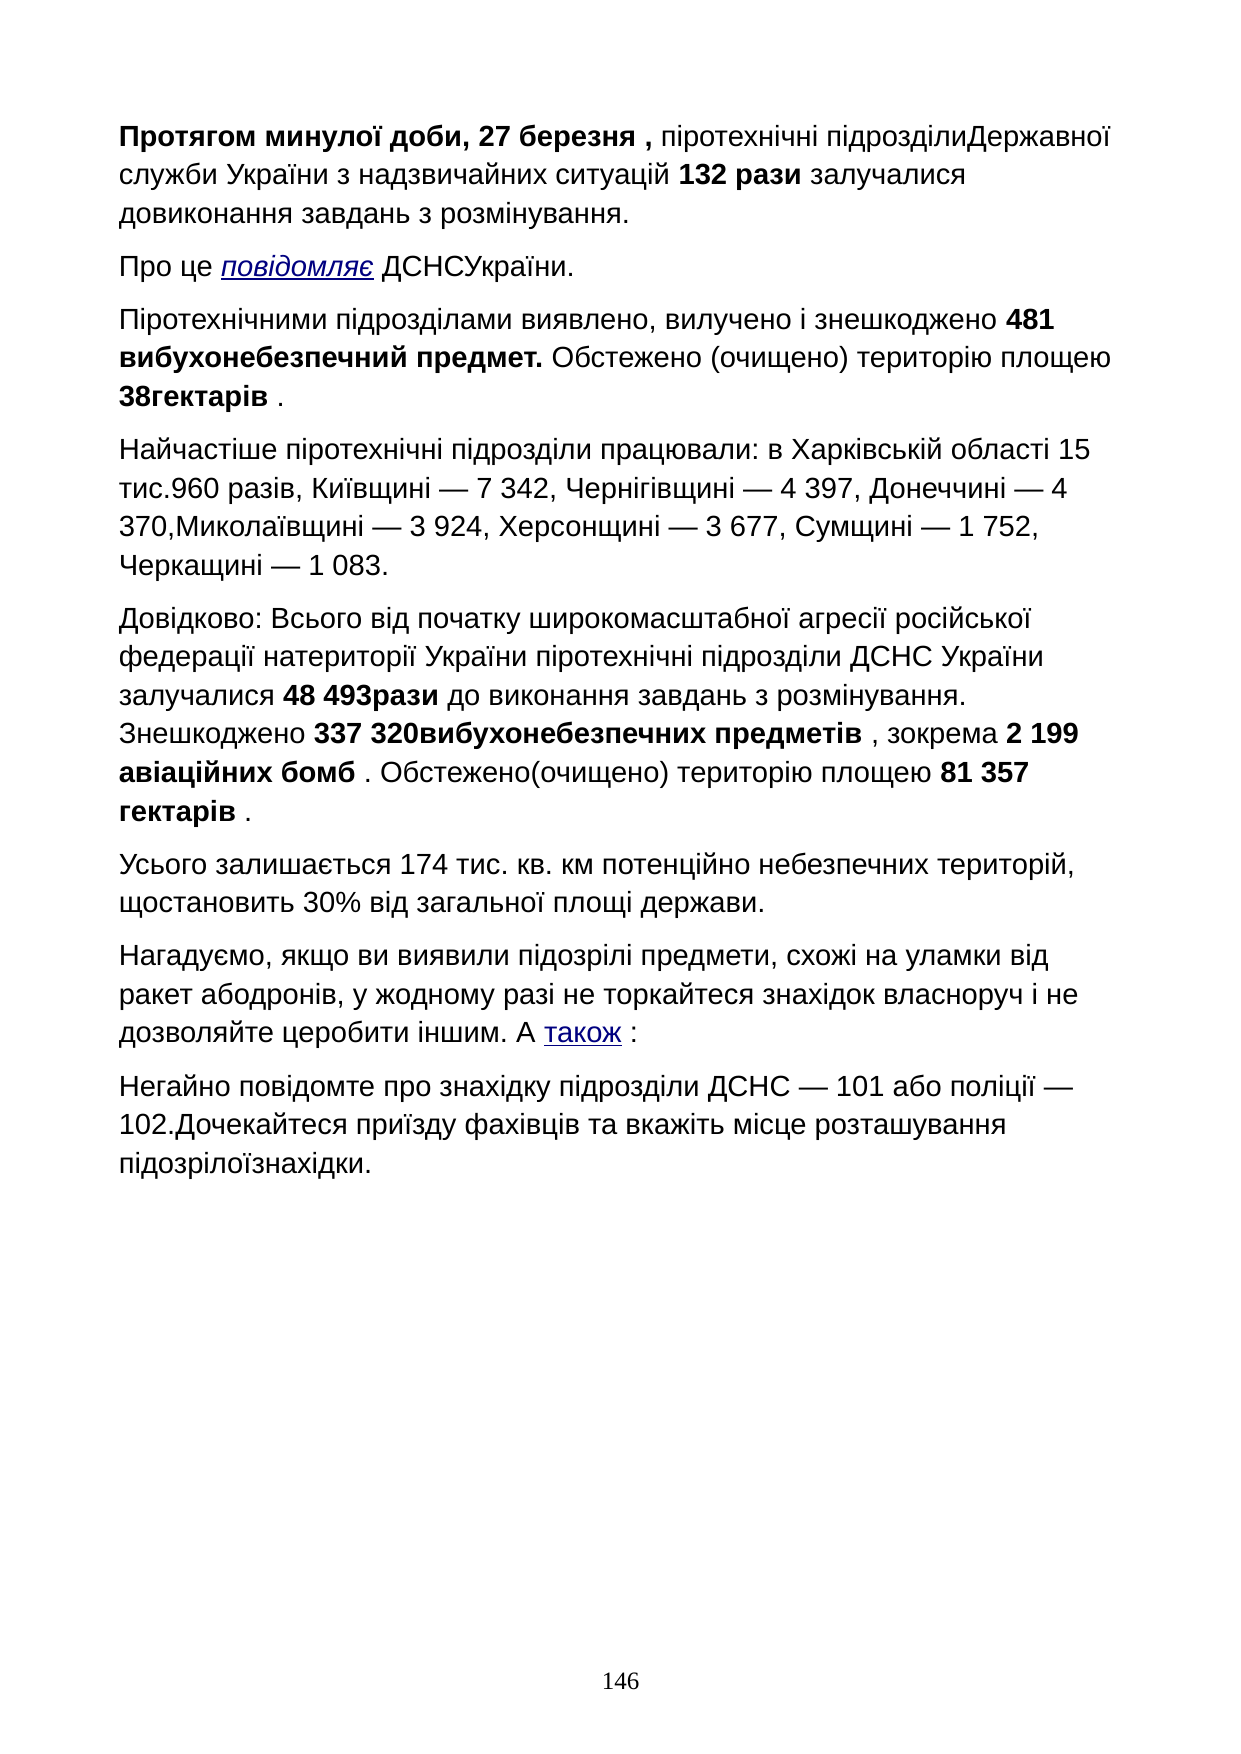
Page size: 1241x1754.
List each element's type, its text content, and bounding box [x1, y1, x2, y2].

text Нагадуємо, якщо ви виявили підозрілі предмети, схожі на уламки від ракет абодронів, у жодному разі не торкайтеся знахідок власноруч і не дозволяйте церобити іншим. А також : [118, 938, 1122, 1049]
text Протягом минулої доби, 27 березня , піротехнічні підрозділиДержавної служби України з надзвичайних ситуацій 132 рази залучалися довиконання завдань з розмінування. [118, 118, 1122, 229]
text Піротехнічними підрозділами виявлено, вилучено і знешкоджено 481 вибухонебезпечний предмет. Обстежено (очищено) територію площею 38гектарів . [118, 302, 1122, 412]
text Про це повідомляє ДСНСУкраїни. [118, 249, 1122, 282]
text Негайно повідомте про знахідку підрозділи ДСНС — 101 або поліції — 102.Дочекайтеся приїзду фахівців та вкажіть місце розташування підозрілоїзнахідки. [118, 1068, 1122, 1179]
text Найчастіше піротехнічні підрозділи працювали: в Харківській області 15 тис.960 разів, Київщині — 7 342, Чернігівщині — 4 397, Донеччині — 4 370,Миколаївщині — 3 924, Херсонщині — 3 677, Сумщині — 1 752, Черкащині — 1 083. [118, 432, 1122, 581]
text Довідково: Всього від початку широкомасштабної агресії російської федерації натериторії України піротехнічні підрозділи ДСНС України залучалися 48 493рази до виконання завдань з розмінування. Знешкоджено 337 320вибухонебезпечних предметів , зокрема 2 199 авіаційних бомб . Обстежено(очищено) територію площею 81 357 гектарів . [118, 601, 1122, 827]
text Усього залишається 174 тис. кв. км потенційно небезпечних територій, щостановить 30% від загальної площі держави. [118, 847, 1122, 919]
